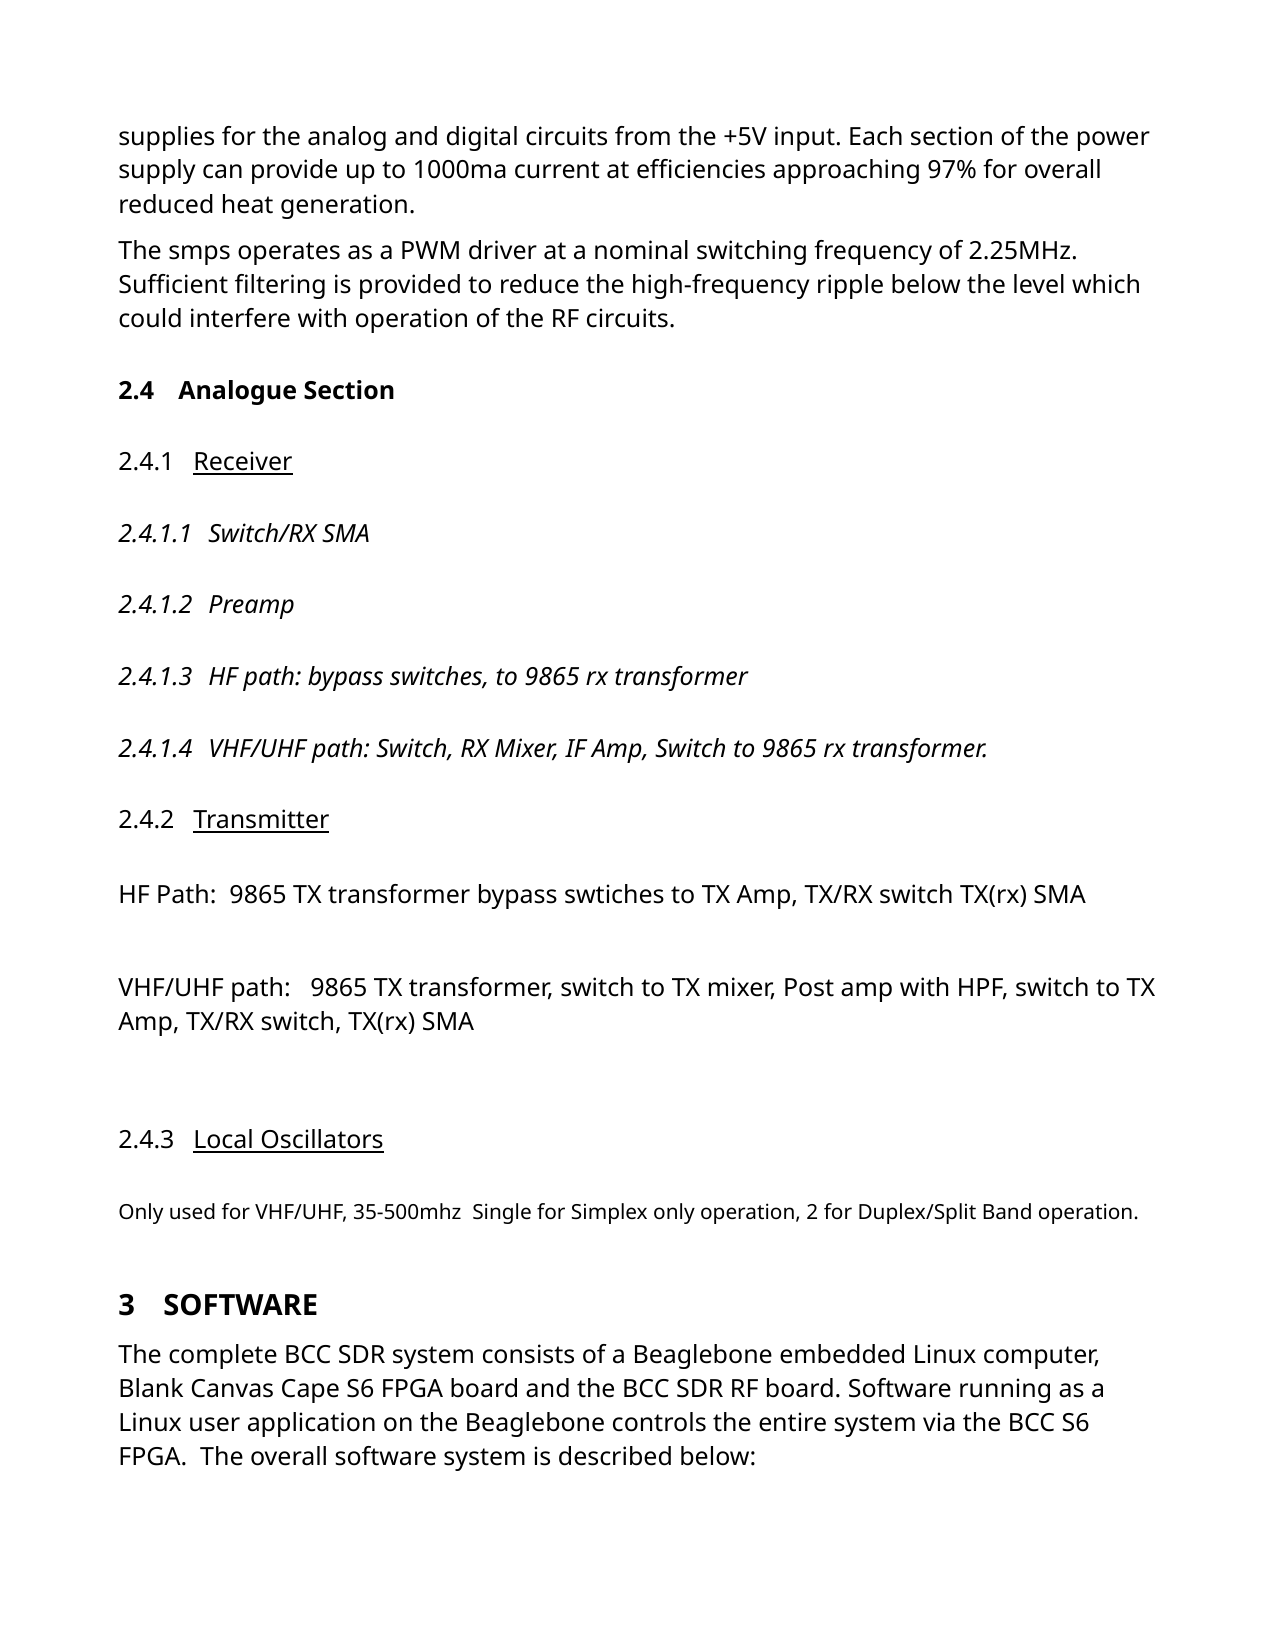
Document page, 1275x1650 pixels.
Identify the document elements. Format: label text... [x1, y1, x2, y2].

text supplies for the analog and digital circuits from the +5V input. Each section of the power supply can provide up to 1000ma current at efficiencies approaching 97% for overall reduced heat generation. [118, 118, 1157, 220]
subtitle HF path: bypass switches, to 9865 rx transformer [118, 659, 1157, 693]
text The smps operates as a PWM driver at a nominal switching frequency of 2.25MHz. Sufficient filtering is provided to reduce the high-frequency ripple below the level which could interfere with operation of the RF circuits. [118, 233, 1157, 335]
text Only used for VHF/UHF, 35-500mhz Single for Simplex only operation, 2 for Duplex/Split Band operation. [118, 1197, 1157, 1226]
subtitle SOFTWARE [118, 1285, 1157, 1324]
text HF Path: 9865 TX transformer bypass swtiches to TX Amp, TX/RX switch TX(rx) SMA [118, 877, 1157, 911]
subtitle Switch/RX SMA [118, 516, 1157, 550]
subtitle Receiver [118, 444, 1157, 478]
subtitle Preamp [118, 587, 1157, 621]
subtitle Transmitter [118, 802, 1157, 836]
subtitle Local Oscillators [118, 1122, 1157, 1156]
subtitle Analogue Section [118, 372, 1157, 407]
subtitle VHF/UHF path: Switch, RX Mixer, IF Amp, Switch to 9865 rx transformer. [118, 730, 1157, 764]
text The complete BCC SDR system consists of a Beaglebone embedded Linux computer, Blank Canvas Cape S6 FPGA board and the BCC SDR RF board. Software running as a Linux user application on the Beaglebone controls the entire system via the BCC S6 FPGA. The overall software system is described below: [118, 1337, 1157, 1473]
text VHF/UHF path: 9865 TX transformer, switch to TX mixer, Post amp with HPF, switch to TX Amp, TX/RX switch, TX(rx) SMA [118, 970, 1157, 1038]
